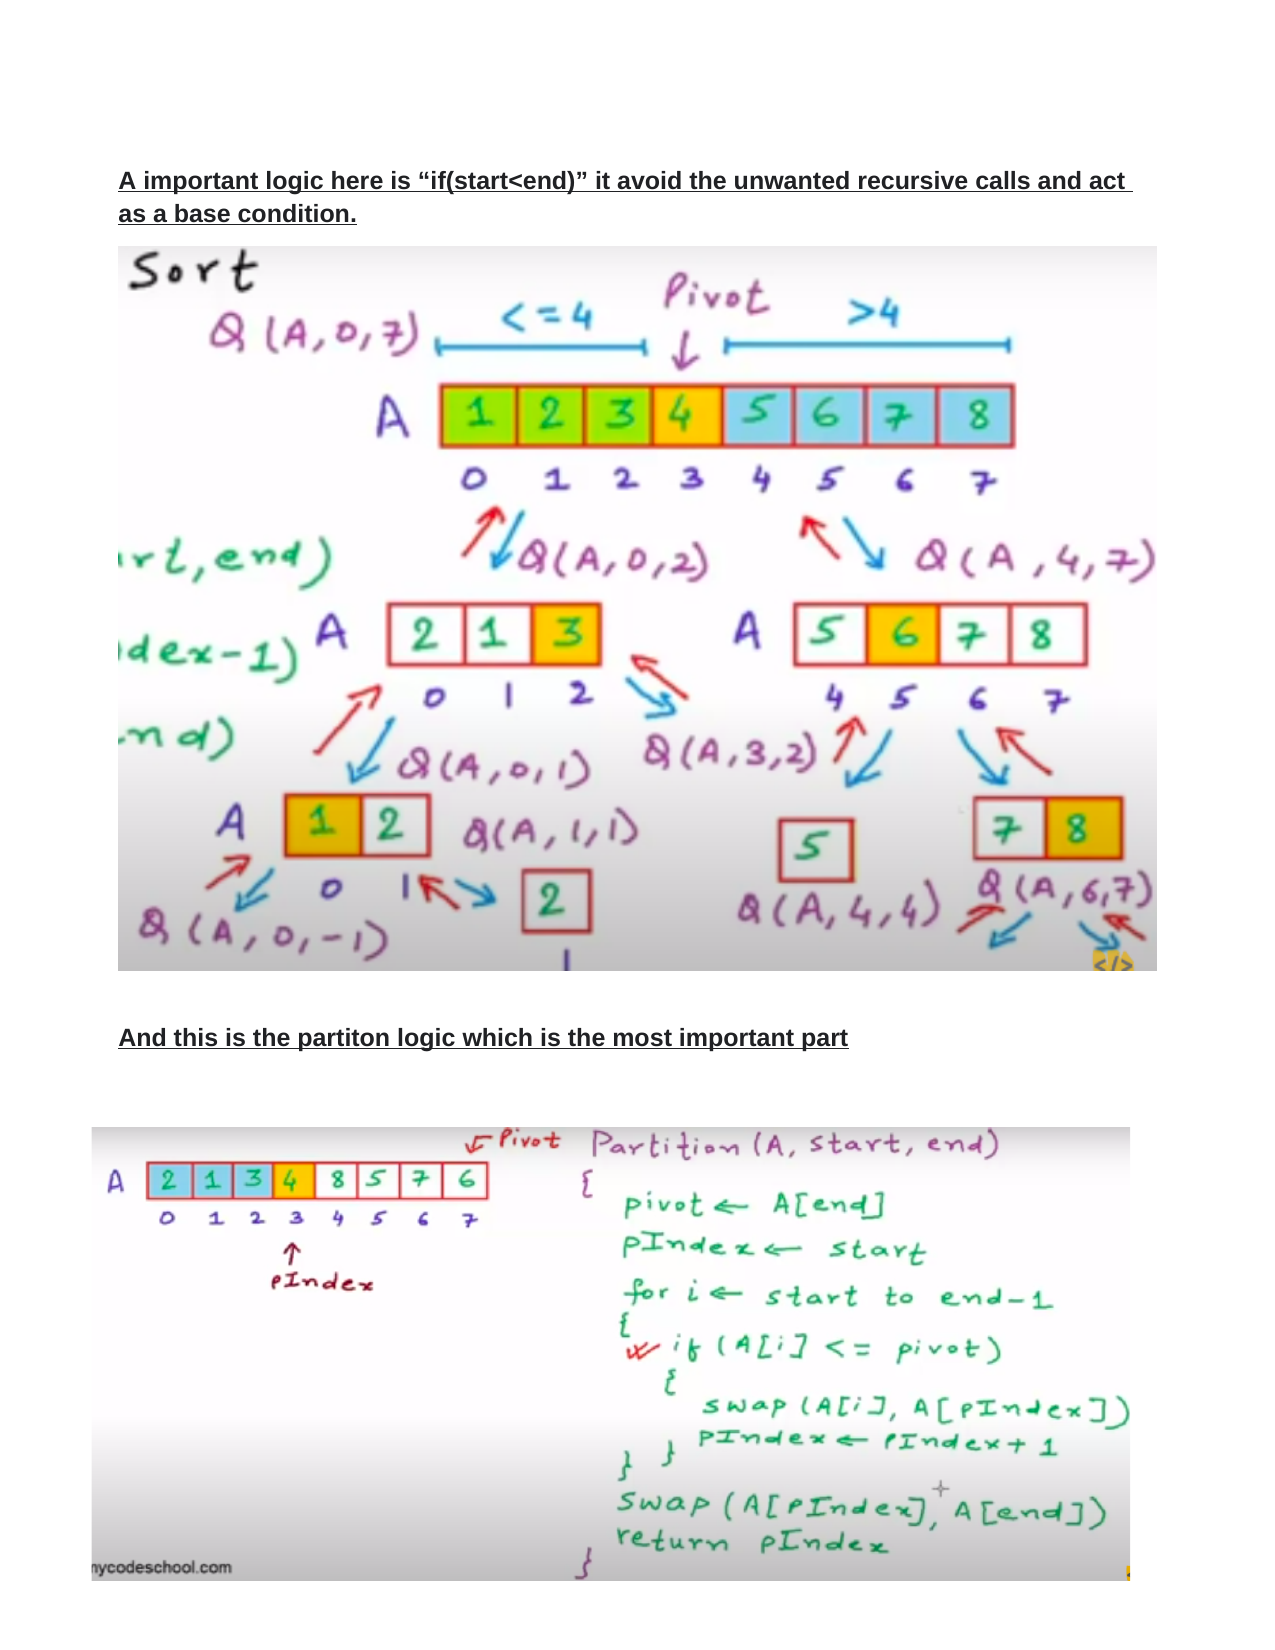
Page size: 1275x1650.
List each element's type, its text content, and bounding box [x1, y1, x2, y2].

picture [118, 246, 1157, 971]
text A important logic here is “if(start<end)” it avoid the unwanted recursive calls and act as a base condition. [118, 166, 1157, 227]
text And this is the partiton logic which is the most important part [118, 1023, 1157, 1052]
picture [91, 1127, 1131, 1581]
